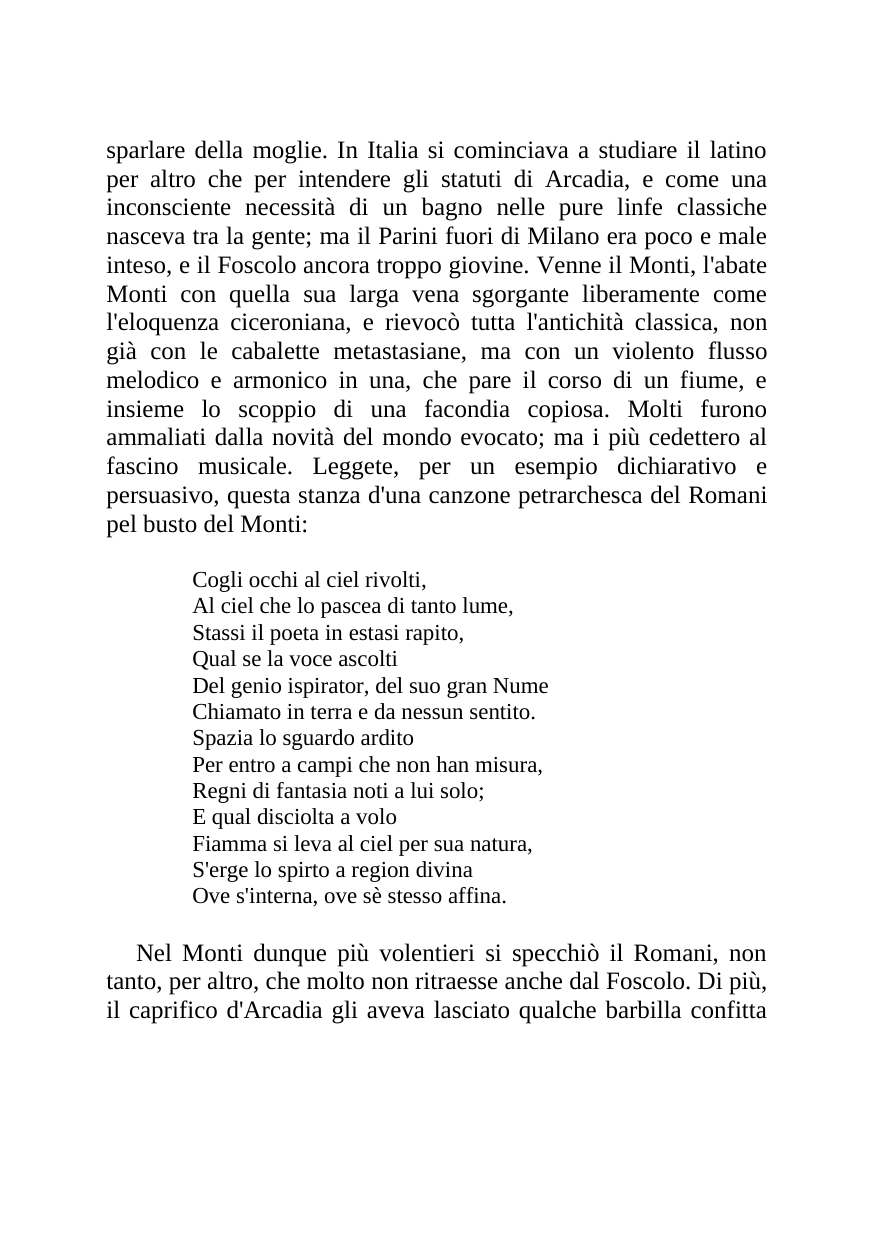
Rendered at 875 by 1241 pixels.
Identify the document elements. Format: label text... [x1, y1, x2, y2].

text S'erge lo spirto a region divina [162, 856, 768, 882]
text Qual se la voce ascolti [162, 645, 768, 672]
text Al ciel che lo pascea di tanto lume, [162, 593, 768, 619]
text Ove s'interna, ove sè stesso affina. [162, 882, 768, 909]
text Spazia lo sguardo ardito [162, 724, 768, 751]
text E qual disciolta a volo [162, 803, 768, 830]
text Chiamato in terra e da nessun sentito. [162, 698, 768, 724]
text Fiamma si leva al ciel per sua natura, [162, 830, 768, 856]
text Del genio ispirator, del suo gran Nume [162, 672, 768, 698]
text Per entro a campi che non han misura, [162, 751, 768, 777]
text Regni di fantasia noti a lui solo; [162, 777, 768, 803]
text Nel Monti dunque più volentieri si specchiò il Romani, non tanto, per altro, che molto non ritraesse anche dal Foscolo. Di più, il caprifico d'Arcadia gli aveva lasciato qualche barbilla confitta [106, 938, 768, 1024]
text Cogli occhi al ciel rivolti, [162, 566, 768, 593]
text Stassi il poeta in estasi rapito, [162, 619, 768, 645]
text sparlare della moglie. In Italia si cominciava a studiare il latino per altro che per intendere gli statuti di Arcadia, e come una inconsciente necessità di un bagno nelle pure linfe classiche nasceva tra la gente; ma il Parini fuori di Milano era poco e male inteso, e il Foscolo ancora troppo giovine. Venne il Monti, l'abate Monti con quella sua larga vena sgorgante liberamente come l'eloquenza ciceroniana, e rievocò tutta l'antichità classica, non già con le cabalette metastasiane, ma con un violento flusso melodico e armonico in una, che pare il corso di un fiume, e insieme lo scoppio di una facondia copiosa. Molti furono ammaliati dalla novità del mondo evocato; ma i più cedettero al fascino musicale. Leggete, per un esempio dichiarativo e persuasivo, questa stanza d'una canzone petrarchesca del Romani pel busto del Monti: [106, 135, 768, 537]
